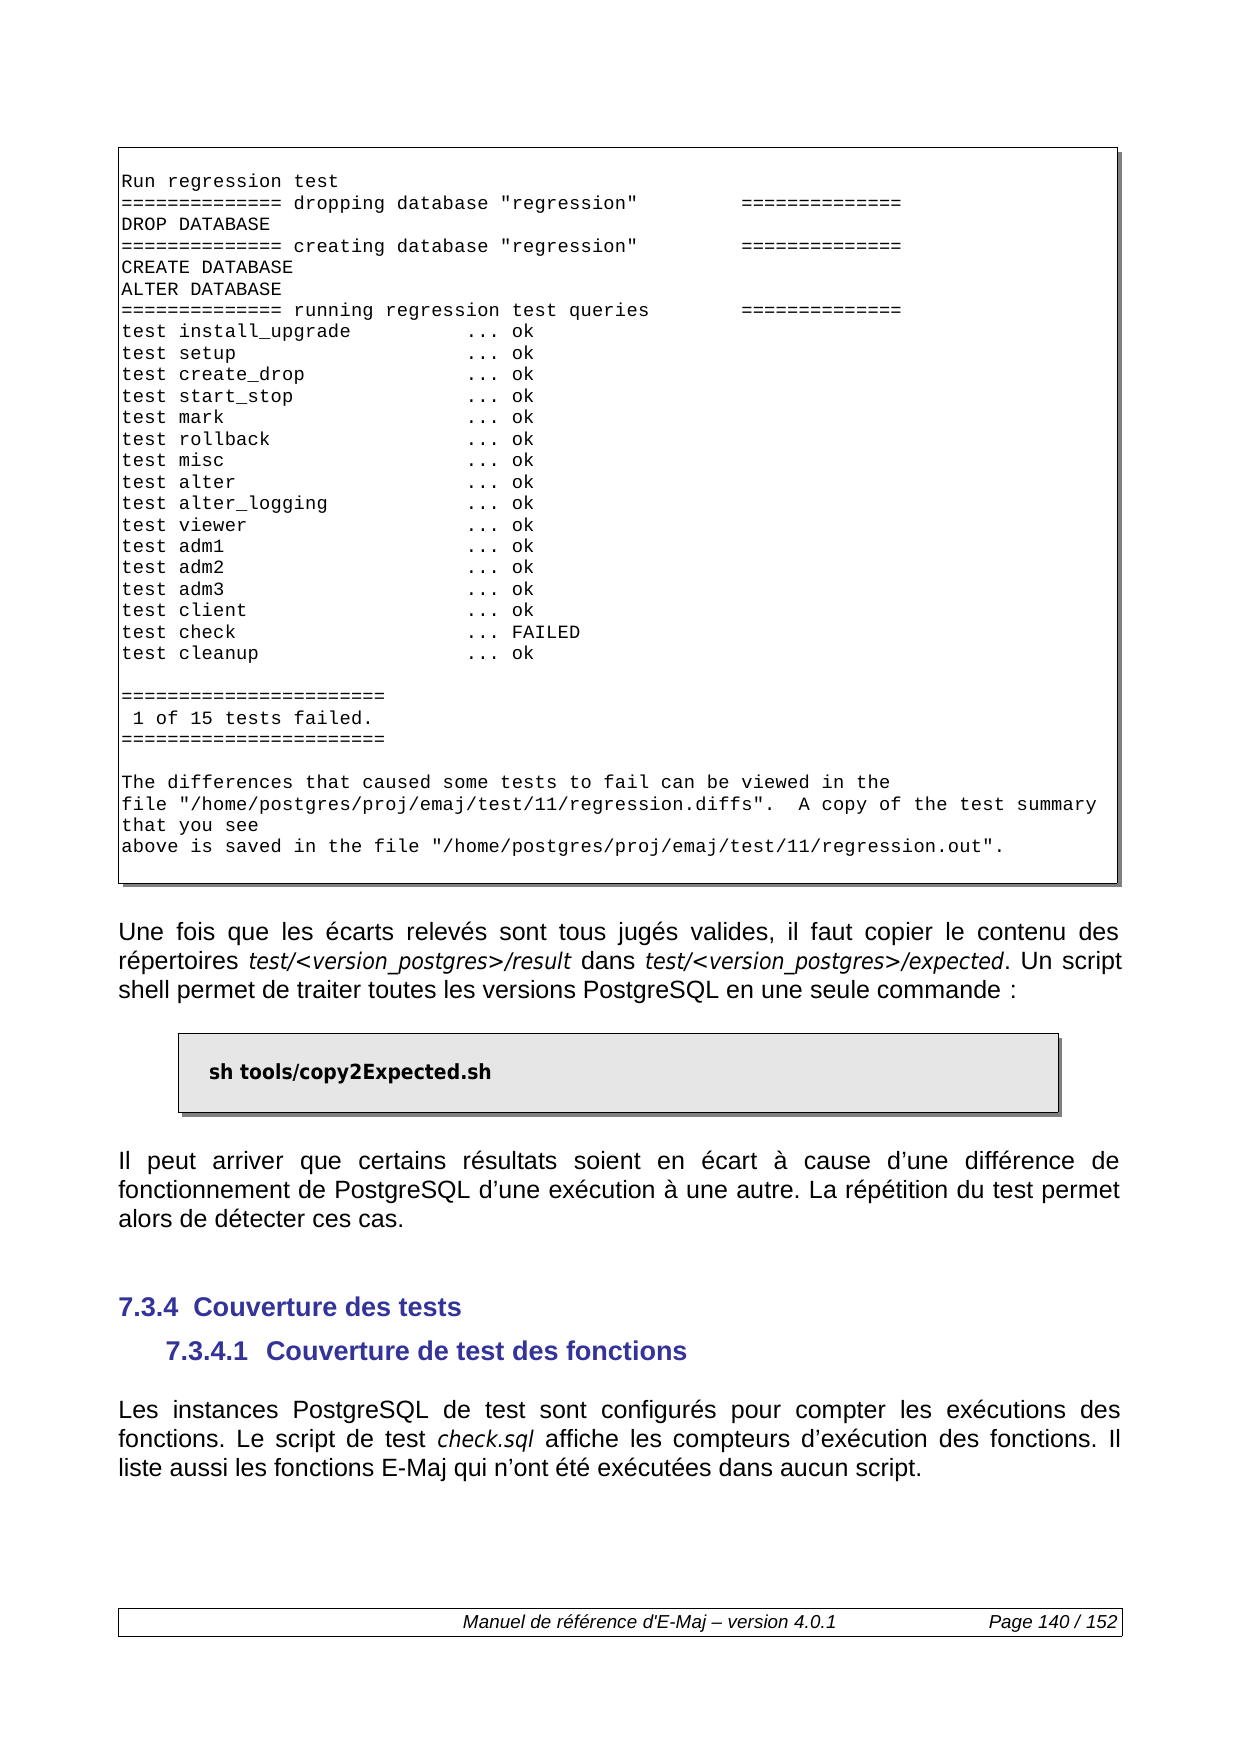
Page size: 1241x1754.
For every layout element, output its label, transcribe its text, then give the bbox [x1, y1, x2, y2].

text Run regression test [119, 169, 1117, 190]
text sh tools/copy2Expected.sh [179, 1057, 1058, 1082]
subtitle Couverture de test des fonctions [165, 1335, 1122, 1366]
text test create_drop ... ok [119, 362, 1117, 383]
text ============== creating database "regression" ============== [119, 233, 1117, 254]
text test adm3 ... ok [119, 576, 1117, 598]
text Les instances PostgreSQL de test sont configurés pour compter les exécutions des fonctions. Le script de test check.sql affiche les compteurs d’exécution des fonctions. Il liste aussi les fonctions E-Maj qui n’ont été exécutées dans aucun script. [118, 1395, 1122, 1482]
text test alter ... ok [119, 469, 1117, 491]
text test misc ... ok [119, 448, 1117, 469]
subtitle Couverture des tests [118, 1291, 1122, 1322]
text test adm1 ... ok [119, 533, 1117, 555]
text ======================= [119, 684, 1117, 705]
text Il peut arriver que certains résultats soient en écart à cause d’une différence de fonctionnement de PostgreSQL d’une exécution à une autre. La répétition du test permet alors de détecter ces cas. [118, 1146, 1122, 1233]
text test setup ... ok [119, 340, 1117, 362]
text test cleanup ... ok [119, 641, 1117, 665]
text ============== running regression test queries ============== [119, 297, 1117, 319]
text test install_upgrade ... ok [119, 319, 1117, 340]
text test rollback ... ok [119, 426, 1117, 448]
text test client ... ok [119, 598, 1117, 619]
text test adm2 ... ok [119, 555, 1117, 576]
text The differences that caused some tests to fail can be viewed in the [119, 769, 1117, 791]
text DROP DATABASE [119, 212, 1117, 233]
text file "/home/postgres/proj/emaj/test/11/regression.diffs". A copy of the test summary that you see [119, 791, 1117, 834]
text test alter_logging ... ok [119, 491, 1117, 512]
text above is saved in the file "/home/postgres/proj/emaj/test/11/regression.out". [119, 834, 1117, 858]
text 1 of 15 tests failed. [119, 705, 1117, 727]
text ALTER DATABASE [119, 276, 1117, 297]
text ======================= [119, 727, 1117, 751]
text test viewer ... ok [119, 512, 1117, 533]
text test check ... FAILED [119, 619, 1117, 641]
text Une fois que les écarts relevés sont tous jugés valides, il faut copier le contenu des répertoires test/<version_postgres>/result dans test/<version_postgres>/expected. Un script shell permet de traiter toutes les versions PostgreSQL en une seule commande : [118, 917, 1122, 1004]
text test start_stop ... ok [119, 383, 1117, 405]
text ============== dropping database "regression" ============== [119, 190, 1117, 212]
text CREATE DATABASE [119, 254, 1117, 276]
text test mark ... ok [119, 405, 1117, 426]
